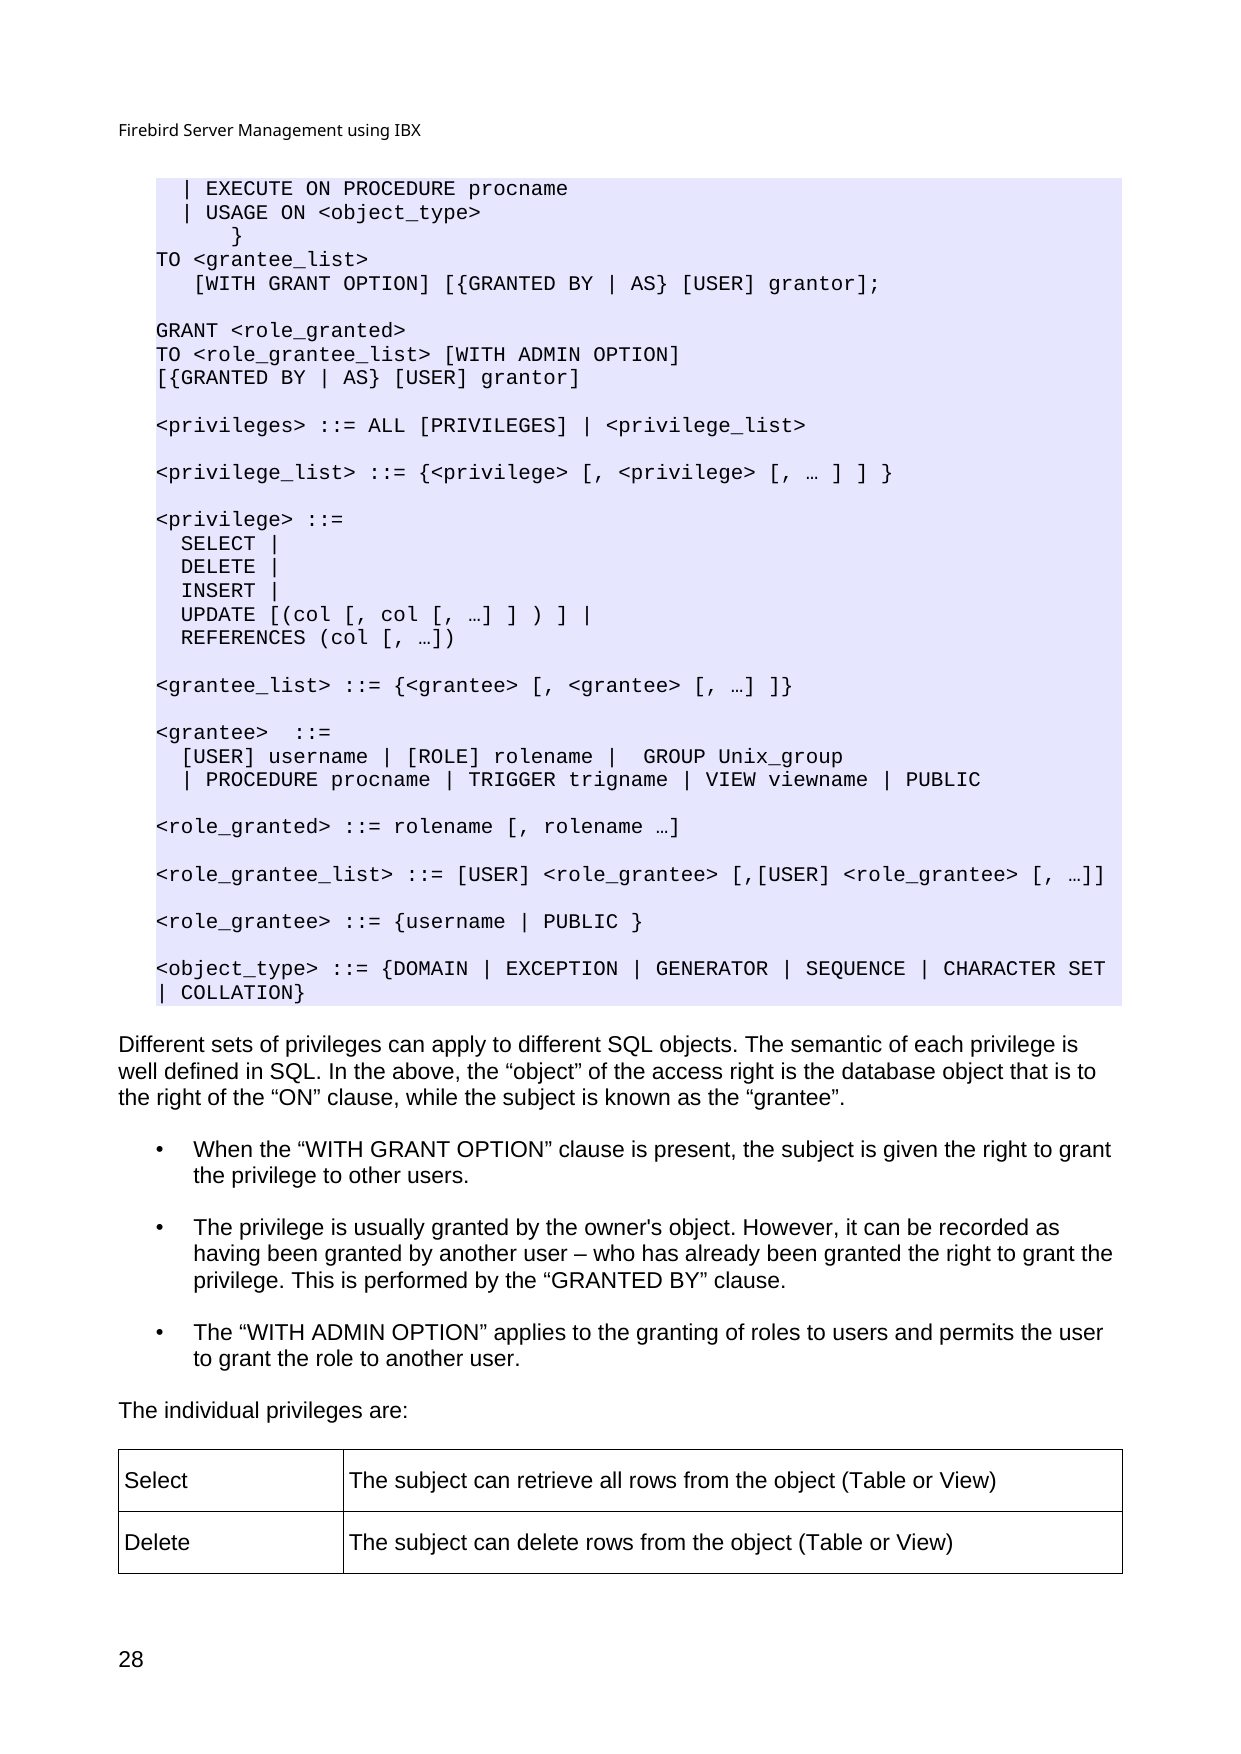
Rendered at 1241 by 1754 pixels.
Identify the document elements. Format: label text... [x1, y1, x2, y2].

text <grantee> ::= [156, 722, 1122, 746]
text } [156, 225, 1122, 249]
list The “WITH ADMIN OPTION” applies to the granting of roles to users and permits the user to grant the role to another user. [156, 1319, 1122, 1371]
list The privilege is usually granted by the owner's object. However, it can be recorded as having been granted by another user – who has already been granted the right to grant the privilege. This is performed by the “GRANTED BY” clause. [156, 1214, 1122, 1293]
text DELETE | [156, 556, 1122, 580]
text <privilege> ::= [156, 509, 1122, 533]
text [WITH GRANT OPTION] [{GRANTED BY | AS} [USER] grantor]; [156, 273, 1122, 296]
text [{GRANTED BY | AS} [USER] grantor] [156, 367, 1122, 391]
text [USER] username | [ROLE] rolename | GROUP Unix_group [156, 746, 1122, 769]
text <role_granted> ::= rolename [, rolename …] [156, 817, 1122, 840]
text | EXECUTE ON PROCEDURE procname [156, 178, 1122, 202]
text <role_grantee> ::= {username | PUBLIC } [156, 911, 1122, 935]
text The individual privileges are: [118, 1397, 1122, 1423]
text Different sets of privileges can apply to different SQL objects. The semantic of each privilege is well defined in SQL. In the above, the “object” of the access right is the database object that is to the right of the “ON” clause, while the subject is known as the “grantee”. [118, 1031, 1122, 1110]
text <privileges> ::= ALL [PRIVILEGES] | <privilege_list> [156, 414, 1122, 438]
text TO <role_grantee_list> [WITH ADMIN OPTION] [156, 344, 1122, 367]
table_cell The subject can delete rows from the object (Table or View) [344, 1512, 1122, 1572]
text <grantee_list> ::= {<grantee> [, <grantee> [, …] ]} [156, 675, 1122, 698]
text GRANT <role_granted> [156, 320, 1122, 344]
text | USAGE ON <object_type> [156, 202, 1122, 225]
table_cell Delete [119, 1512, 343, 1572]
text SELECT | [156, 533, 1122, 556]
text <privilege_list> ::= {<privilege> [, <privilege> [, … ] ] } [156, 462, 1122, 486]
text <role_grantee_list> ::= [USER] <role_grantee> [,[USER] <role_grantee> [, …]] [156, 864, 1122, 887]
table_header Select [119, 1450, 343, 1511]
text REFERENCES (col [, …]) [156, 627, 1122, 651]
text <object_type> ::= {DOMAIN | EXCEPTION | GENERATOR | SEQUENCE | CHARACTER SET | COLLATION} [156, 958, 1122, 1006]
text INSERT | [156, 580, 1122, 604]
text TO <grantee_list> [156, 249, 1122, 273]
table_header The subject can retrieve all rows from the object (Table or View) [344, 1450, 1122, 1511]
text | PROCEDURE procname | TRIGGER trigname | VIEW viewname | PUBLIC [156, 769, 1122, 793]
text UPDATE [(col [, col [, …] ] ) ] | [156, 604, 1122, 627]
list When the “WITH GRANT OPTION” clause is present, the subject is given the right to grant the privilege to other users. [156, 1136, 1122, 1188]
